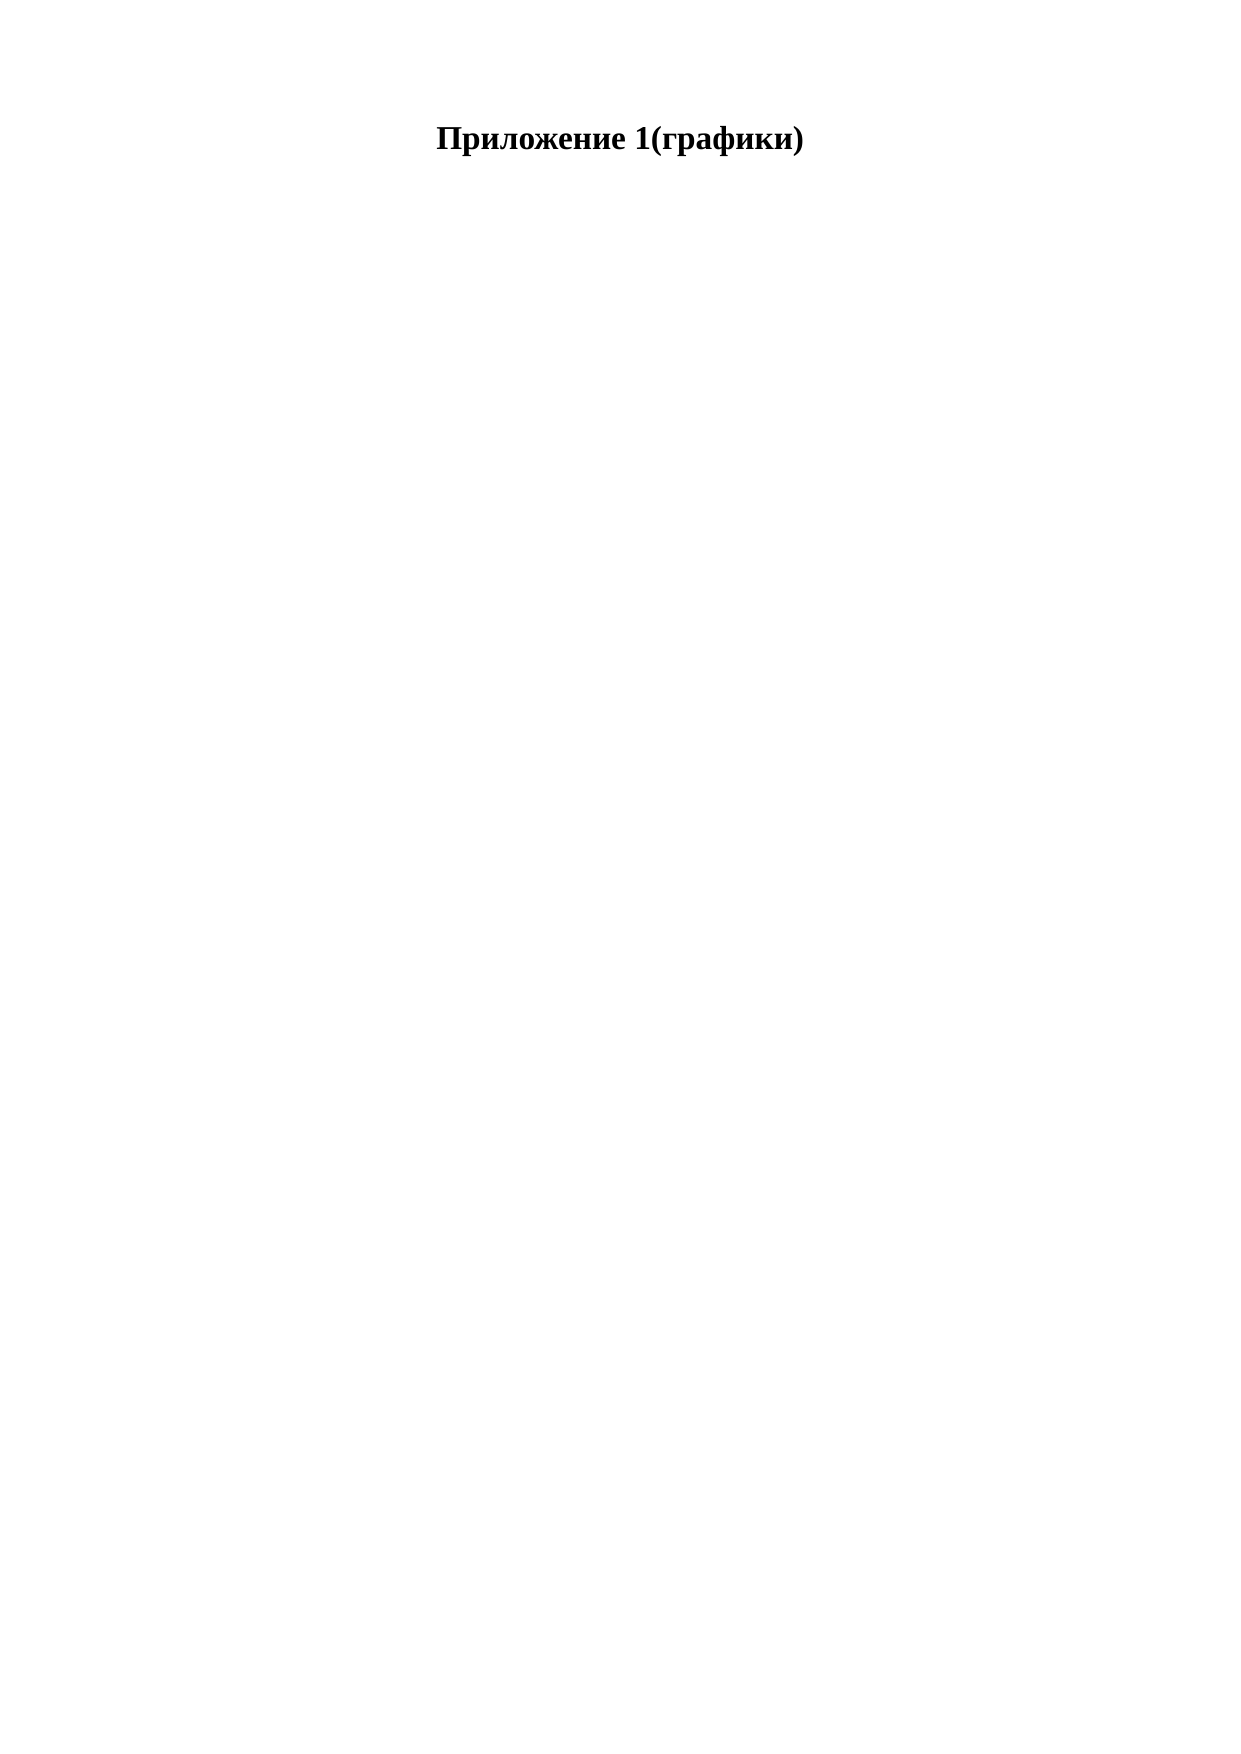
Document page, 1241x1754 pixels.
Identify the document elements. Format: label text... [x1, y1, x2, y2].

text Приложение 1(графики) [118, 118, 1122, 156]
